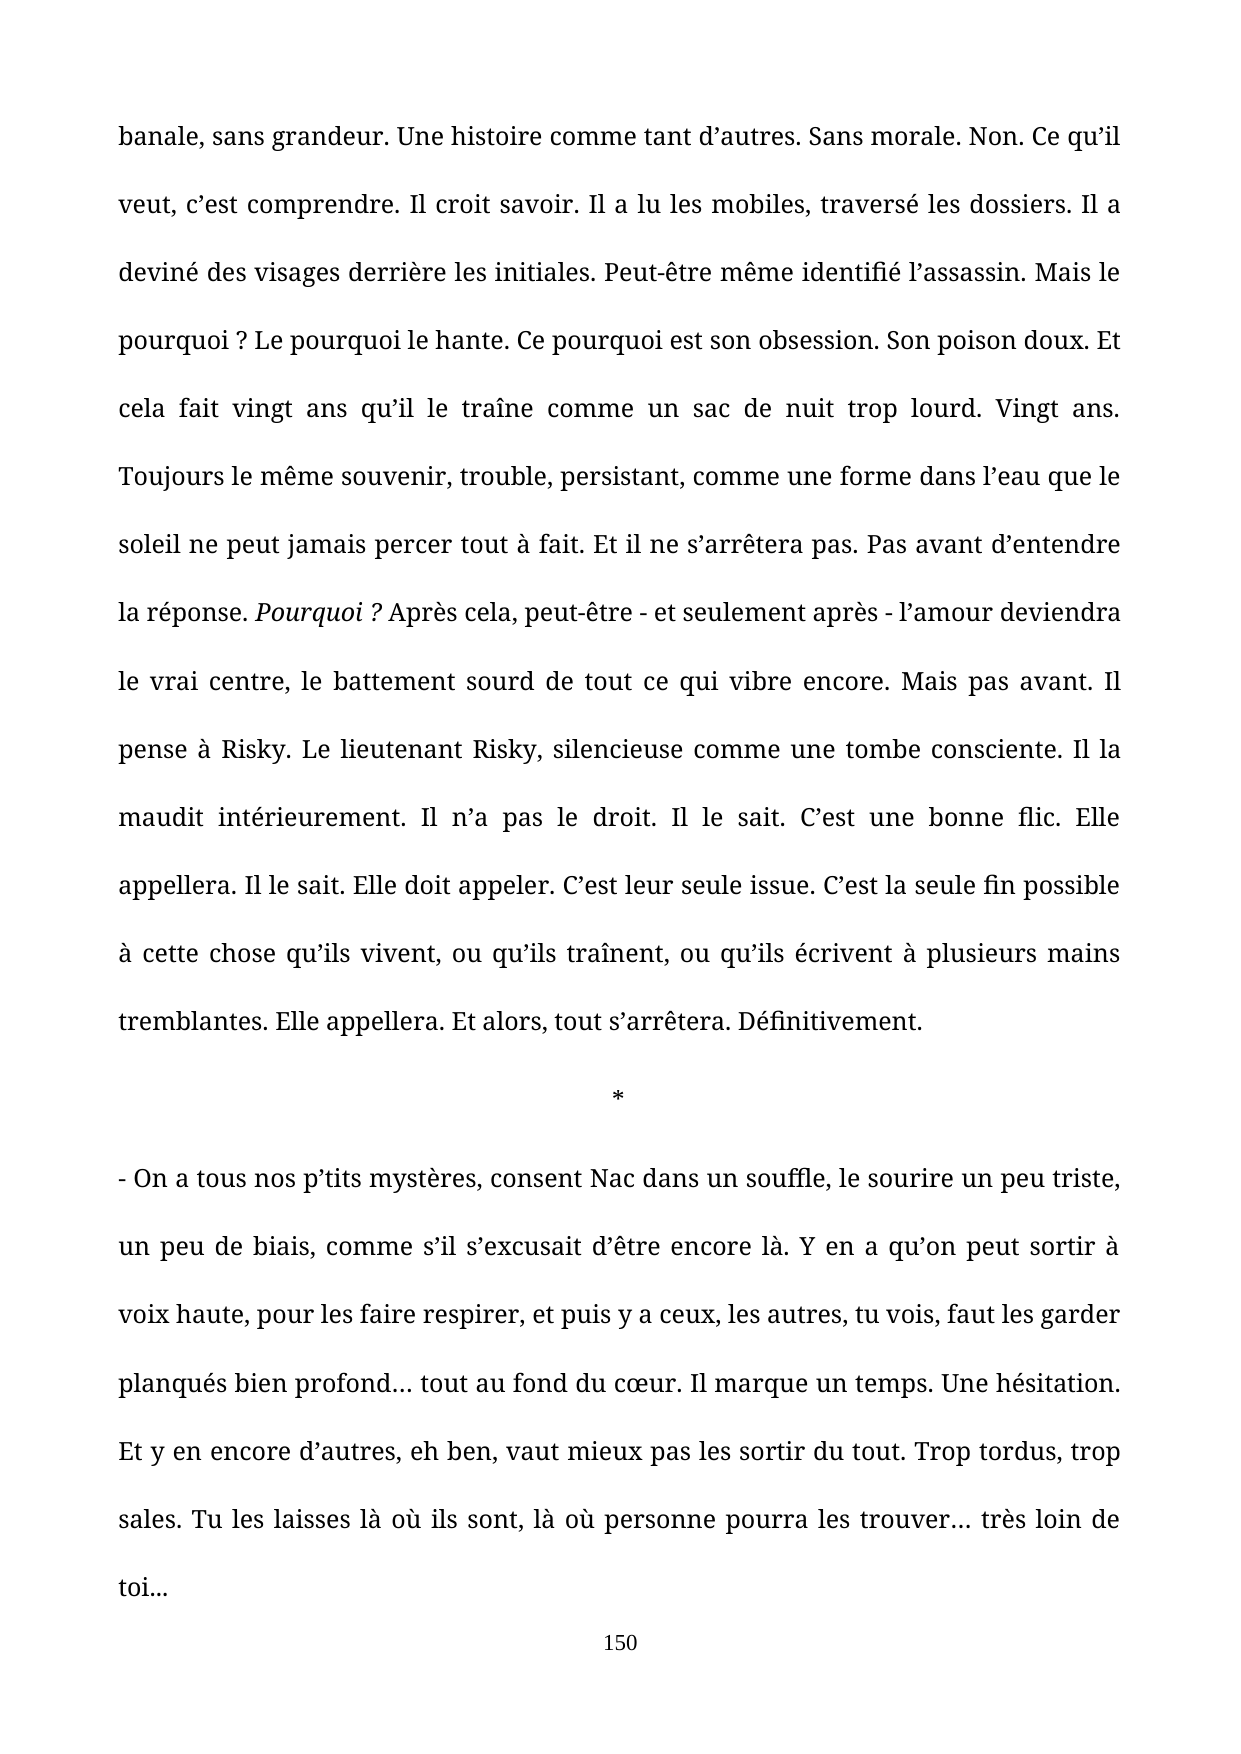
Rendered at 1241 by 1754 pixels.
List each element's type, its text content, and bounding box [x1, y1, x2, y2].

text * [118, 1082, 1118, 1116]
text banale, sans grandeur. Une histoire comme tant d’autres. Sans morale. Non. Ce qu’il veut, c’est comprendre. Il croit savoir. Il a lu les mobiles, traversé les dossiers. Il a deviné des visages derrière les initiales. Peut-être même identifié l’assassin. Mais le pourquoi ? Le pourquoi le hante. Ce pourquoi est son obsession. Son poison doux. Et cela fait vingt ans qu’il le traîne comme un sac de nuit trop lourd. Vingt ans. Toujours le même souvenir, trouble, persistant, comme une forme dans l’eau que le soleil ne peut jamais percer tout à fait. Et il ne s’arrêtera pas. Pas avant d’entendre la réponse. Pourquoi ? Après cela, peut-être - et seulement après - l’amour deviendra le vrai centre, le battement sourd de tout ce qui vibre encore. Mais pas avant. Il pense à Risky. Le lieutenant Risky, silencieuse comme une tombe consciente. Il la maudit intérieurement. Il n’a pas le droit. Il le sait. C’est une bonne flic. Elle appellera. Il le sait. Elle doit appeler. C’est leur seule issue. C’est la seule fin possible à cette chose qu’ils vivent, ou qu’ils traînent, ou qu’ils écrivent à plusieurs mains tremblantes. Elle appellera. Et alors, tout s’arrêtera. Définitivement. [118, 118, 1122, 1038]
text - On a tous nos p’tits mystères, consent Nac dans un souffle, le sourire un peu triste, un peu de biais, comme s’il s’excusait d’être encore là. Y en a qu’on peut sortir à voix haute, pour les faire respirer, et puis y a ceux, les autres, tu vois, faut les garder planqués bien profond… tout au fond du cœur. Il marque un temps. Une hésitation. Et y en encore d’autres, eh ben, vaut mieux pas les sortir du tout. Trop tordus, trop sales. Tu les laisses là où ils sont, là où personne pourra les trouver… très loin de toi... [118, 1161, 1122, 1604]
